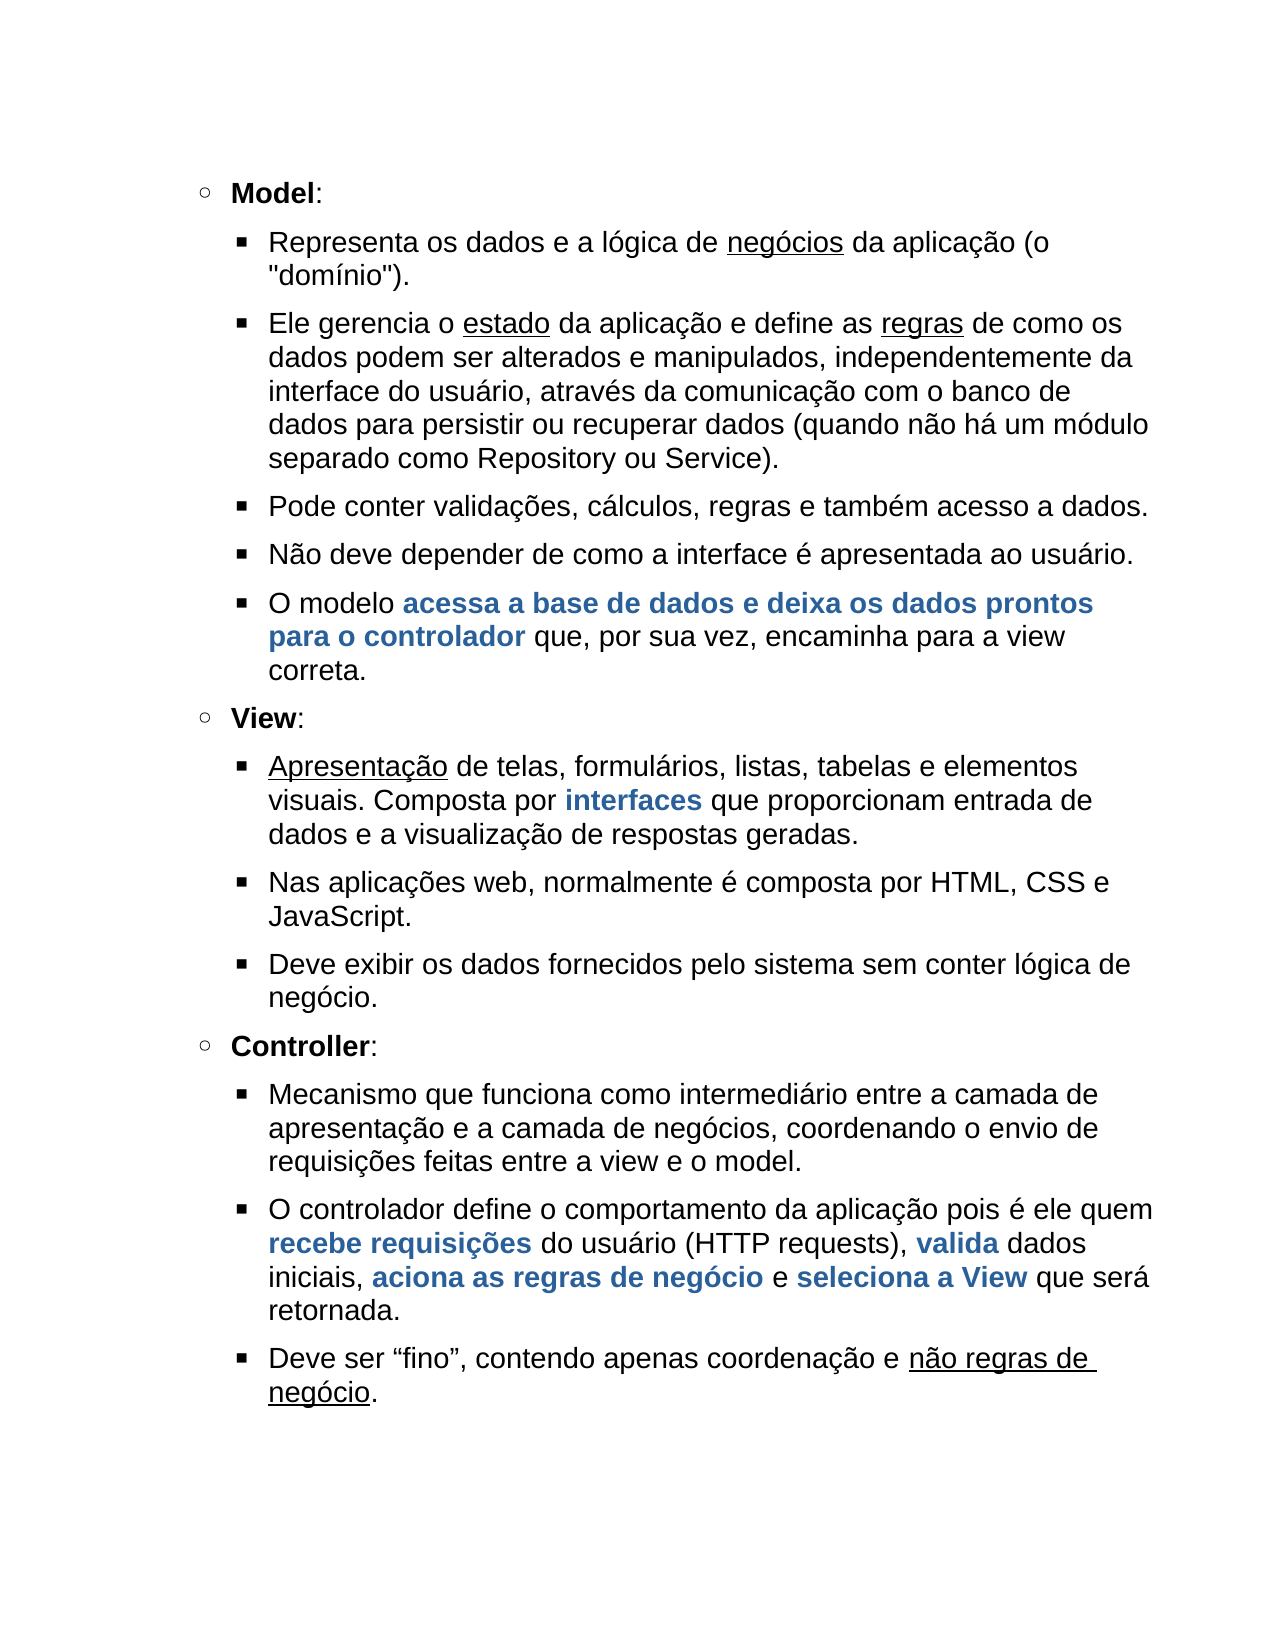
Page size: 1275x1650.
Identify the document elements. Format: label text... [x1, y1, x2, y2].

list Não deve depender de como a interface é apresentada ao usuário. [231, 537, 1157, 571]
list Deve exibir os dados fornecidos pelo sistema sem conter lógica de negócio. [231, 947, 1157, 1014]
list View: [193, 701, 1157, 735]
list O modelo acessa a base de dados e deixa os dados prontos para o controlador que, por sua vez, encaminha para a view correta. [231, 586, 1157, 687]
list Representa os dados e a lógica de negócios da aplicação (o "domínio"). [231, 225, 1157, 292]
list Ele gerencia o estado da aplicação e define as regras de como os dados podem ser alterados e manipulados, independentemente da interface do usuário, através da comunicação com o banco de dados para persistir ou recuperar dados (quando não há um módulo separado como Repository ou Service). [231, 307, 1157, 474]
list Apresentação de telas, formulários, listas, tabelas e elementos visuais. Composta por interfaces que proporcionam entrada de dados e a visualização de respostas geradas. [231, 749, 1157, 850]
list O controlador define o comportamento da aplicação pois é ele quem recebe requisições do usuário (HTTP requests), valida dados iniciais, aciona as regras de negócio e seleciona a View que será retornada. [231, 1192, 1157, 1327]
list Mecanismo que funciona como intermediário entre a camada de apresentação e a camada de negócios, coordenando o envio de requisições feitas entre a view e o model. [231, 1077, 1157, 1178]
list Deve ser “fino”, contendo apenas coordenação e não regras de negócio. [231, 1341, 1157, 1409]
list Pode conter validações, cálculos, regras e também acesso a dados. [231, 489, 1157, 523]
list Nas aplicações web, normalmente é composta por HTML, CSS e JavaScript. [231, 865, 1157, 932]
list Model: [193, 176, 1157, 210]
list Controller: [193, 1029, 1157, 1062]
